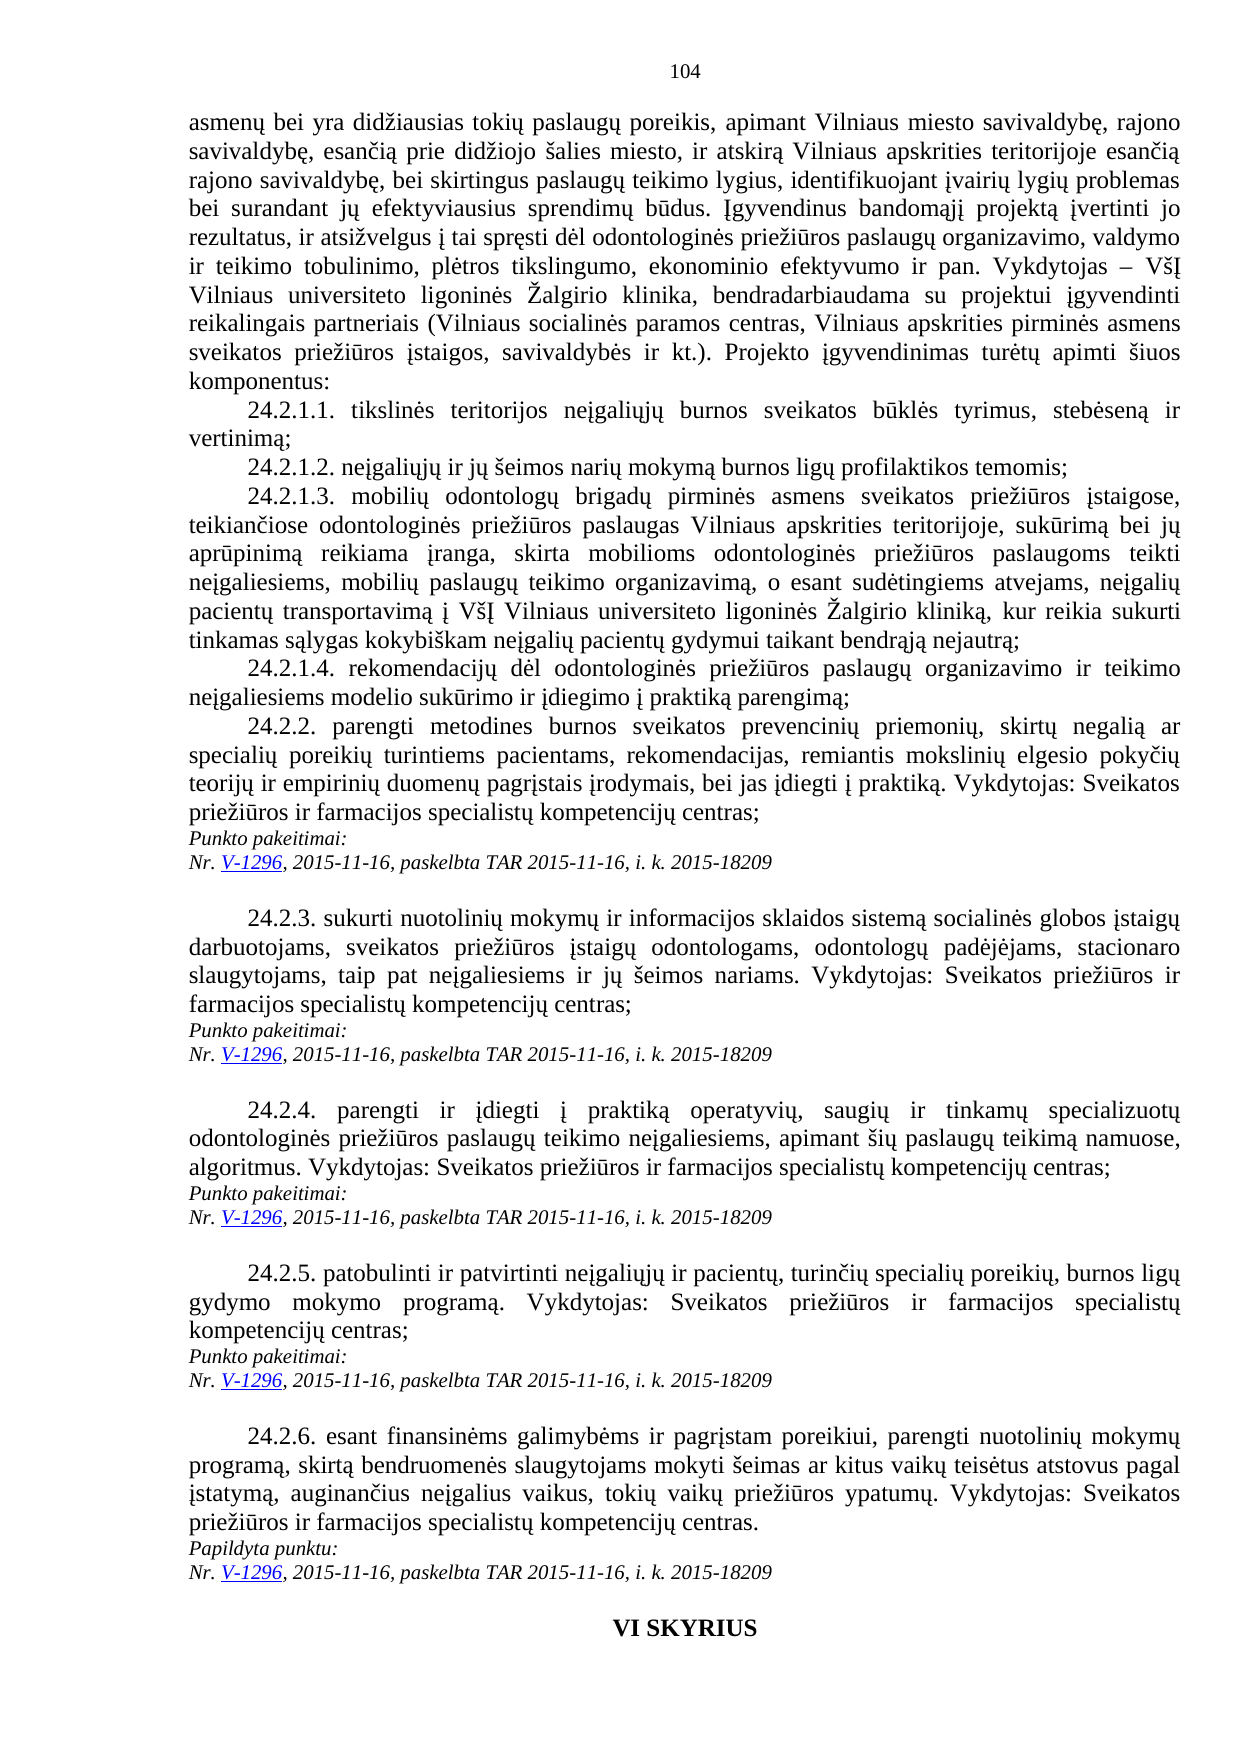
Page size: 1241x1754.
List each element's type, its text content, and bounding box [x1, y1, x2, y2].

text Punkto pakeitimai: [188, 1018, 1181, 1042]
text Punkto pakeitimai: [188, 1181, 1181, 1205]
text 24.2.3. sukurti nuotolinių mokymų ir informacijos sklaidos sistemą socialinės globos įstaigų darbuotojams, sveikatos priežiūros įstaigų odontologams, odontologų padėjėjams, stacionaro slaugytojams, taip pat neįgaliesiems ir jų šeimos nariams. Vykdytojas: Sveikatos priežiūros ir farmacijos specialistų kompetencijų centras; [188, 903, 1181, 1018]
text Nr. V-1296, 2015-11-16, paskelbta TAR 2015-11-16, i. k. 2015-18209 [188, 1042, 1181, 1066]
text 24.2.6. esant finansinėms galimybėms ir pagrįstam poreikiui, parengti nuotolinių mokymų programą, skirtą bendruomenės slaugytojams mokyti šeimas ar kitus vaikų teisėtus atstovus pagal įstatymą, auginančius neįgalius vaikus, tokių vaikų priežiūros ypatumų. Vykdytojas: Sveikatos priežiūros ir farmacijos specialistų kompetencijų centras. [188, 1421, 1181, 1536]
text 24.2.2. parengti metodines burnos sveikatos prevencinių priemonių, skirtų negalią ar specialių poreikių turintiems pacientams, rekomendacijas, remiantis mokslinių elgesio pokyčių teorijų ir empirinių duomenų pagrįstais įrodymais, bei jas įdiegti į praktiką. Vykdytojas: Sveikatos priežiūros ir farmacijos specialistų kompetencijų centras; [188, 711, 1181, 826]
text 24.2.1.2. neįgaliųjų ir jų šeimos narių mokymą burnos ligų profilaktikos temomis; [188, 452, 1181, 481]
text 24.2.5. patobulinti ir patvirtinti neįgaliųjų ir pacientų, turinčių specialių poreikių, burnos ligų gydymo mokymo programą. Vykdytojas: Sveikatos priežiūros ir farmacijos specialistų kompetencijų centras; [188, 1258, 1181, 1344]
text VI SKYRIUS [188, 1613, 1181, 1642]
text Punkto pakeitimai: [188, 826, 1181, 850]
text Papildyta punktu: [188, 1536, 1181, 1560]
text Nr. V-1296, 2015-11-16, paskelbta TAR 2015-11-16, i. k. 2015-18209 [188, 1560, 1181, 1584]
text 24.2.1.1. tikslinės teritorijos neįgaliųjų burnos sveikatos būklės tyrimus, stebėseną ir vertinimą; [188, 395, 1181, 452]
text Nr. V-1296, 2015-11-16, paskelbta TAR 2015-11-16, i. k. 2015-18209 [188, 850, 1181, 874]
text Nr. V-1296, 2015-11-16, paskelbta TAR 2015-11-16, i. k. 2015-18209 [188, 1368, 1181, 1392]
text Punkto pakeitimai: [188, 1344, 1181, 1368]
text 24.2.1.4. rekomendacijų dėl odontologinės priežiūros paslaugų organizavimo ir teikimo neįgaliesiems modelio sukūrimo ir įdiegimo į praktiką parengimą; [188, 653, 1181, 711]
text 24.2.4. parengti ir įdiegti į praktiką operatyvių, saugių ir tinkamų specializuotų odontologinės priežiūros paslaugų teikimo neįgaliesiems, apimant šių paslaugų teikimą namuose, algoritmus. Vykdytojas: Sveikatos priežiūros ir farmacijos specialistų kompetencijų centras; [188, 1095, 1181, 1181]
text 24.2.1.3. mobilių odontologų brigadų pirminės asmens sveikatos priežiūros įstaigose, teikiančiose odontologinės priežiūros paslaugas Vilniaus apskrities teritorijoje, sukūrimą bei jų aprūpinimą reikiama įranga, skirta mobilioms odontologinės priežiūros paslaugoms teikti neįgaliesiems, mobilių paslaugų teikimo organizavimą, o esant sudėtingiems atvejams, neįgalių pacientų transportavimą į VšĮ Vilniaus universiteto ligoninės Žalgirio kliniką, kur reikia sukurti tinkamas sąlygas kokybiškam neįgalių pacientų gydymui taikant bendrąją nejautrą; [188, 481, 1181, 653]
text asmenų bei yra didžiausias tokių paslaugų poreikis, apimant Vilniaus miesto savivaldybę, rajono savivaldybę, esančią prie didžiojo šalies miesto, ir atskirą Vilniaus apskrities teritorijoje esančią rajono savivaldybę, bei skirtingus paslaugų teikimo lygius, identifikuojant įvairių lygių problemas bei surandant jų efektyviausius sprendimų būdus. Įgyvendinus bandomąjį projektą įvertinti jo rezultatus, ir atsižvelgus į tai spręsti dėl odontologinės priežiūros paslaugų organizavimo, valdymo ir teikimo tobulinimo, plėtros tikslingumo, ekonominio efektyvumo ir pan. Vykdytojas – VšĮ Vilniaus universiteto ligoninės Žalgirio klinika, bendradarbiaudama su projektui įgyvendinti reikalingais partneriais (Vilniaus socialinės paramos centras, Vilniaus apskrities pirminės asmens sveikatos priežiūros įstaigos, savivaldybės ir kt.). Projekto įgyvendinimas turėtų apimti šiuos komponentus: [188, 107, 1181, 395]
text Nr. V-1296, 2015-11-16, paskelbta TAR 2015-11-16, i. k. 2015-18209 [188, 1205, 1181, 1229]
